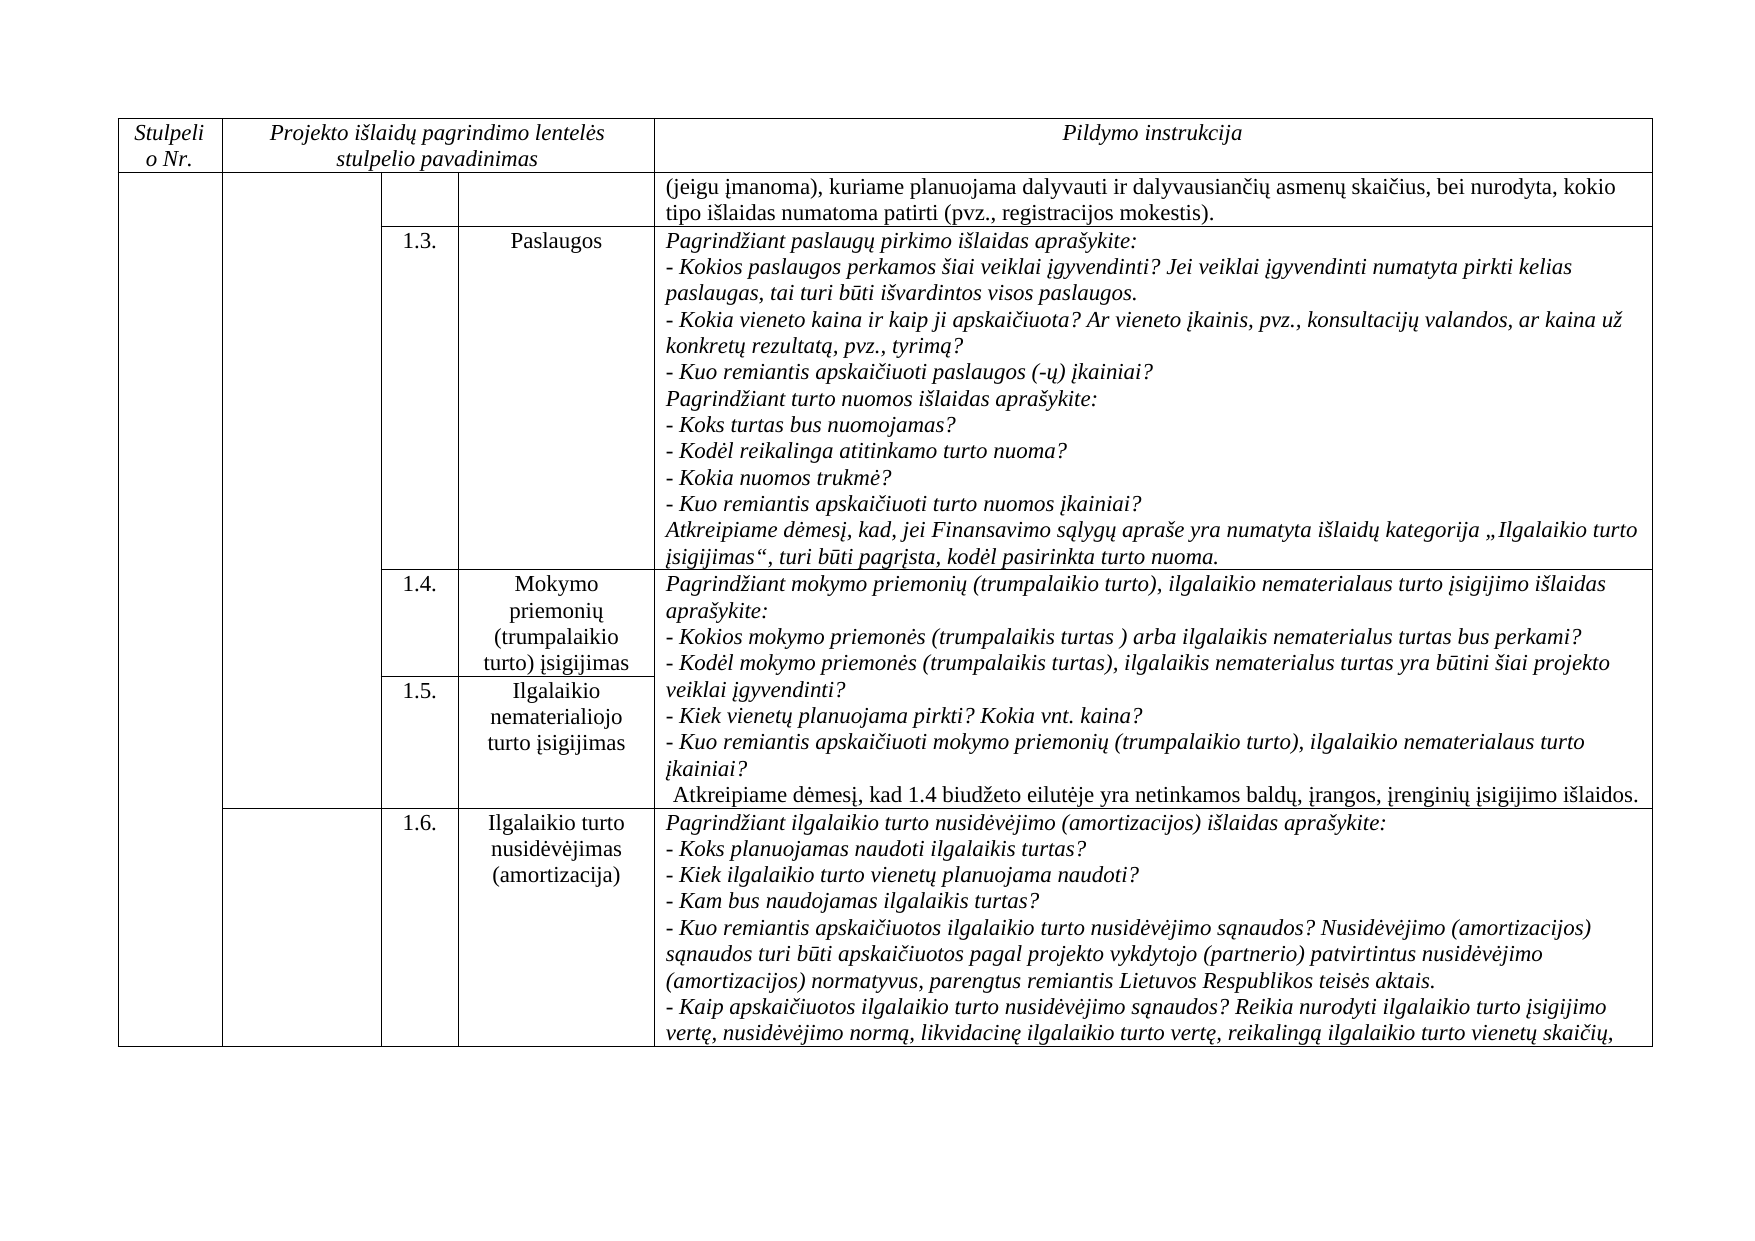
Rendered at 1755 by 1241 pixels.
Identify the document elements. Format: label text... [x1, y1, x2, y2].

table_cell Ilgalaikio turto nusidėvėjimas (amortizacija) [459, 809, 654, 1046]
table_cell Pagrindžiant paslaugų pirkimo išlaidas aprašykite: - Kokios paslaugos perkamos šiai veiklai įgyvendinti? Jei veiklai įgyvendinti numatyta pirkti kelias paslaugas, tai turi būti išvardintos visos paslaugos. - Kokia vieneto kaina ir kaip ji apskaičiuota? Ar vieneto įkainis, pvz., konsultacijų valandos, ar kaina už konkretų rezultatą, pvz., tyrimą? - Kuo remiantis apskaičiuoti paslaugos (-ų) įkainiai? Pagrindžiant turto nuomos išlaidas aprašykite: - Koks turtas bus nuomojamas? - Kodėl reikalinga atitinkamo turto nuoma? - Kokia nuomos trukmė? - Kuo remiantis apskaičiuoti turto nuomos įkainiai? Atkreipiame dėmesį, kad, jei Finansavimo sąlygų apraše yra numatyta išlaidų kategorija „Ilgalaikio turto įsigijimas“, turi būti pagrįsta, kodėl pasirinkta turto nuoma. [655, 227, 1652, 569]
table_cell 1.5. [382, 677, 458, 807]
table_header Stulpelio Nr. [119, 119, 222, 172]
table_cell [119, 173, 222, 1046]
table_cell [459, 173, 654, 226]
table_cell 1.4. [382, 570, 458, 676]
table_cell Mokymo priemonių (trumpalaikio turto) įsigijimas [459, 570, 654, 676]
table_cell [223, 173, 381, 807]
table_header Pildymo instrukcija [655, 119, 1652, 172]
table_cell Paslaugos [459, 227, 654, 569]
table_cell (jeigu įmanoma), kuriame planuojama dalyvauti ir dalyvausiančių asmenų skaičius, bei nurodyta, kokio tipo išlaidas numatoma patirti (pvz., registracijos mokestis). [655, 173, 1652, 226]
table_cell 1.3. [382, 227, 458, 569]
table_cell Pagrindžiant mokymo priemonių (trumpalaikio turto), ilgalaikio nematerialaus turto įsigijimo išlaidas aprašykite: - Kokios mokymo priemonės (trumpalaikis turtas ) arba ilgalaikis nematerialus turtas bus perkami? - Kodėl mokymo priemonės (trumpalaikis turtas), ilgalaikis nematerialus turtas yra būtini šiai projekto veiklai įgyvendinti? - Kiek vienetų planuojama pirkti? Kokia vnt. kaina? - Kuo remiantis apskaičiuoti mokymo priemonių (trumpalaikio turto), ilgalaikio nematerialaus turto įkainiai? Atkreipiame dėmesį, kad 1.4 biudžeto eilutėje yra netinkamos baldų, įrangos, įrenginių įsigijimo išlaidos. [655, 570, 1652, 807]
table_header Projekto išlaidų pagrindimo lentelės stulpelio pavadinimas [223, 119, 654, 172]
table_cell [223, 809, 381, 1046]
table_cell 1.6. [382, 809, 458, 1046]
table_cell Pagrindžiant ilgalaikio turto nusidėvėjimo (amortizacijos) išlaidas aprašykite: - Koks planuojamas naudoti ilgalaikis turtas? - Kiek ilgalaikio turto vienetų planuojama naudoti? - Kam bus naudojamas ilgalaikis turtas? - Kuo remiantis apskaičiuotos ilgalaikio turto nusidėvėjimo sąnaudos? Nusidėvėjimo (amortizacijos) sąnaudos turi būti apskaičiuotos pagal projekto vykdytojo (partnerio) patvirtintus nusidėvėjimo (amortizacijos) normatyvus, parengtus remiantis Lietuvos Respublikos teisės aktais. - Kaip apskaičiuotos ilgalaikio turto nusidėvėjimo sąnaudos? Reikia nurodyti ilgalaikio turto įsigijimo vertę, nusidėvėjimo normą, likvidacinę ilgalaikio turto vertę, reikalingą ilgalaikio turto vienetų skaičių, [655, 809, 1652, 1046]
table_cell Ilgalaikio nematerialiojo turto įsigijimas [459, 677, 654, 807]
table_cell [382, 173, 458, 226]
